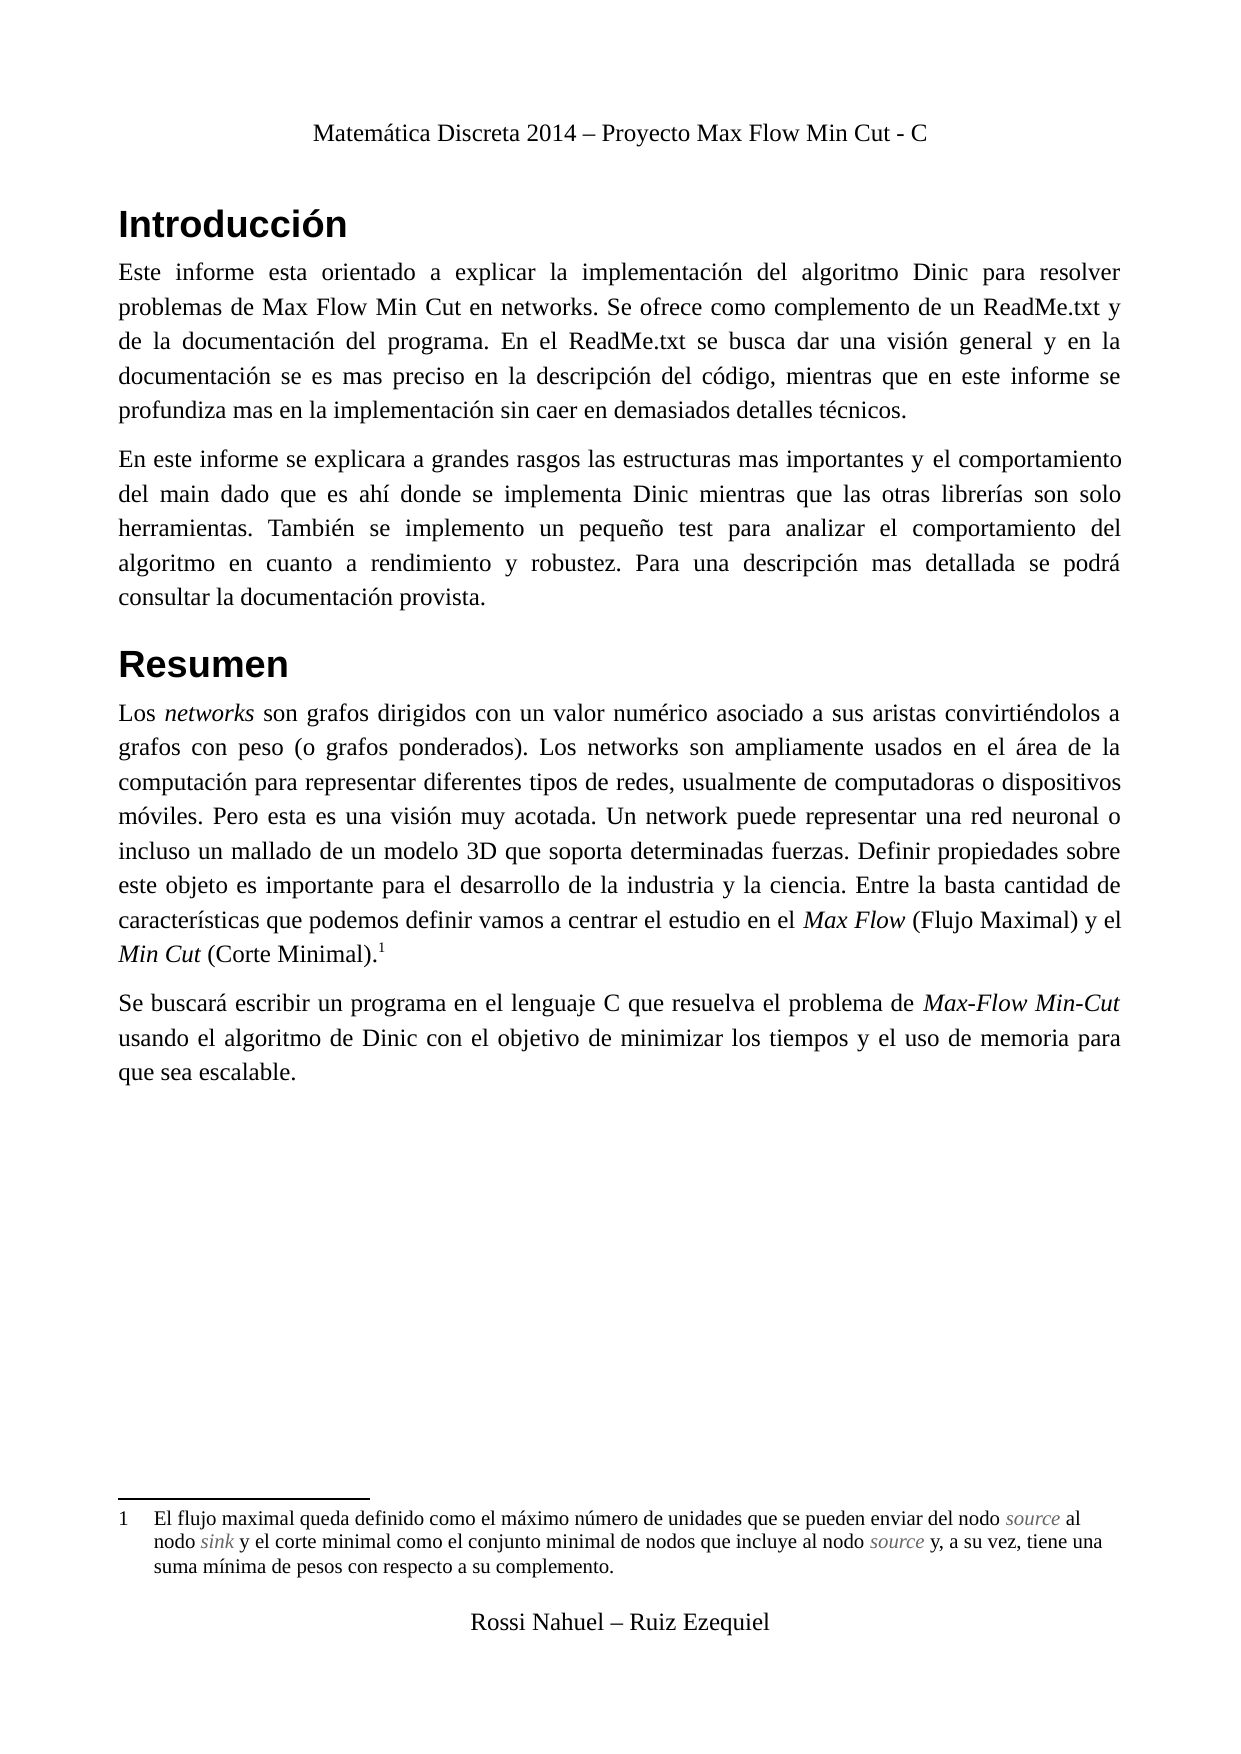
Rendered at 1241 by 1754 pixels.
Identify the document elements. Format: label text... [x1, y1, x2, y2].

subtitle Introducción [118, 201, 1122, 245]
text Se buscará escribir un programa en el lenguaje C que resuelva el problema de Max-Flow Min-Cut usando el algoritmo de Dinic con el objetivo de minimizar los tiempos y el uso de memoria para que sea escalable. [118, 988, 1122, 1086]
text Los networks son grafos dirigidos con un valor numérico asociado a sus aristas convirtiéndolos a grafos con peso (o grafos ponderados). Los networks son ampliamente usados en el área de la computación para representar diferentes tipos de redes, usualmente de computadoras o dispositivos móviles. Pero esta es una visión muy acotada. Un network puede representar una red neuronal o incluso un mallado de un modelo 3D que soporta determinadas fuerzas. Definir propiedades sobre este objeto es importante para el desarrollo de la industria y la ciencia. Entre la basta cantidad de características que podemos definir vamos a centrar el estudio en el Max Flow (Flujo Maximal) y el Min Cut (Corte Minimal). [118, 698, 1122, 968]
text En este informe se explicara a grandes rasgos las estructuras mas importantes y el comportamiento del main dado que es ahí donde se implementa Dinic mientras que las otras librerías son solo herramientas. También se implemento un pequeño test para analizar el comportamiento del algoritmo en cuanto a rendimiento y robustez. Para una descripción mas detallada se podrá consultar la documentación provista. [118, 444, 1122, 611]
text Este informe esta orientado a explicar la implementación del algoritmo Dinic para resolver problemas de Max Flow Min Cut en networks. Se ofrece como complemento de un ReadMe.txt y de la documentación del programa. En el ReadMe.txt se busca dar una visión general y en la documentación se es mas preciso en la descripción del código, mientras que en este informe se profundiza mas en la implementación sin caer en demasiados detalles técnicos. [118, 257, 1122, 424]
text El flujo maximal queda definido como el máximo número de unidades que se pueden enviar del nodo source al nodo sink y el corte minimal como el conjunto minimal de nodos que incluye al nodo source y, a su vez, tiene una suma mínima de pesos con respecto a su complemento. [118, 1505, 1122, 1578]
subtitle Resumen [118, 642, 1122, 686]
